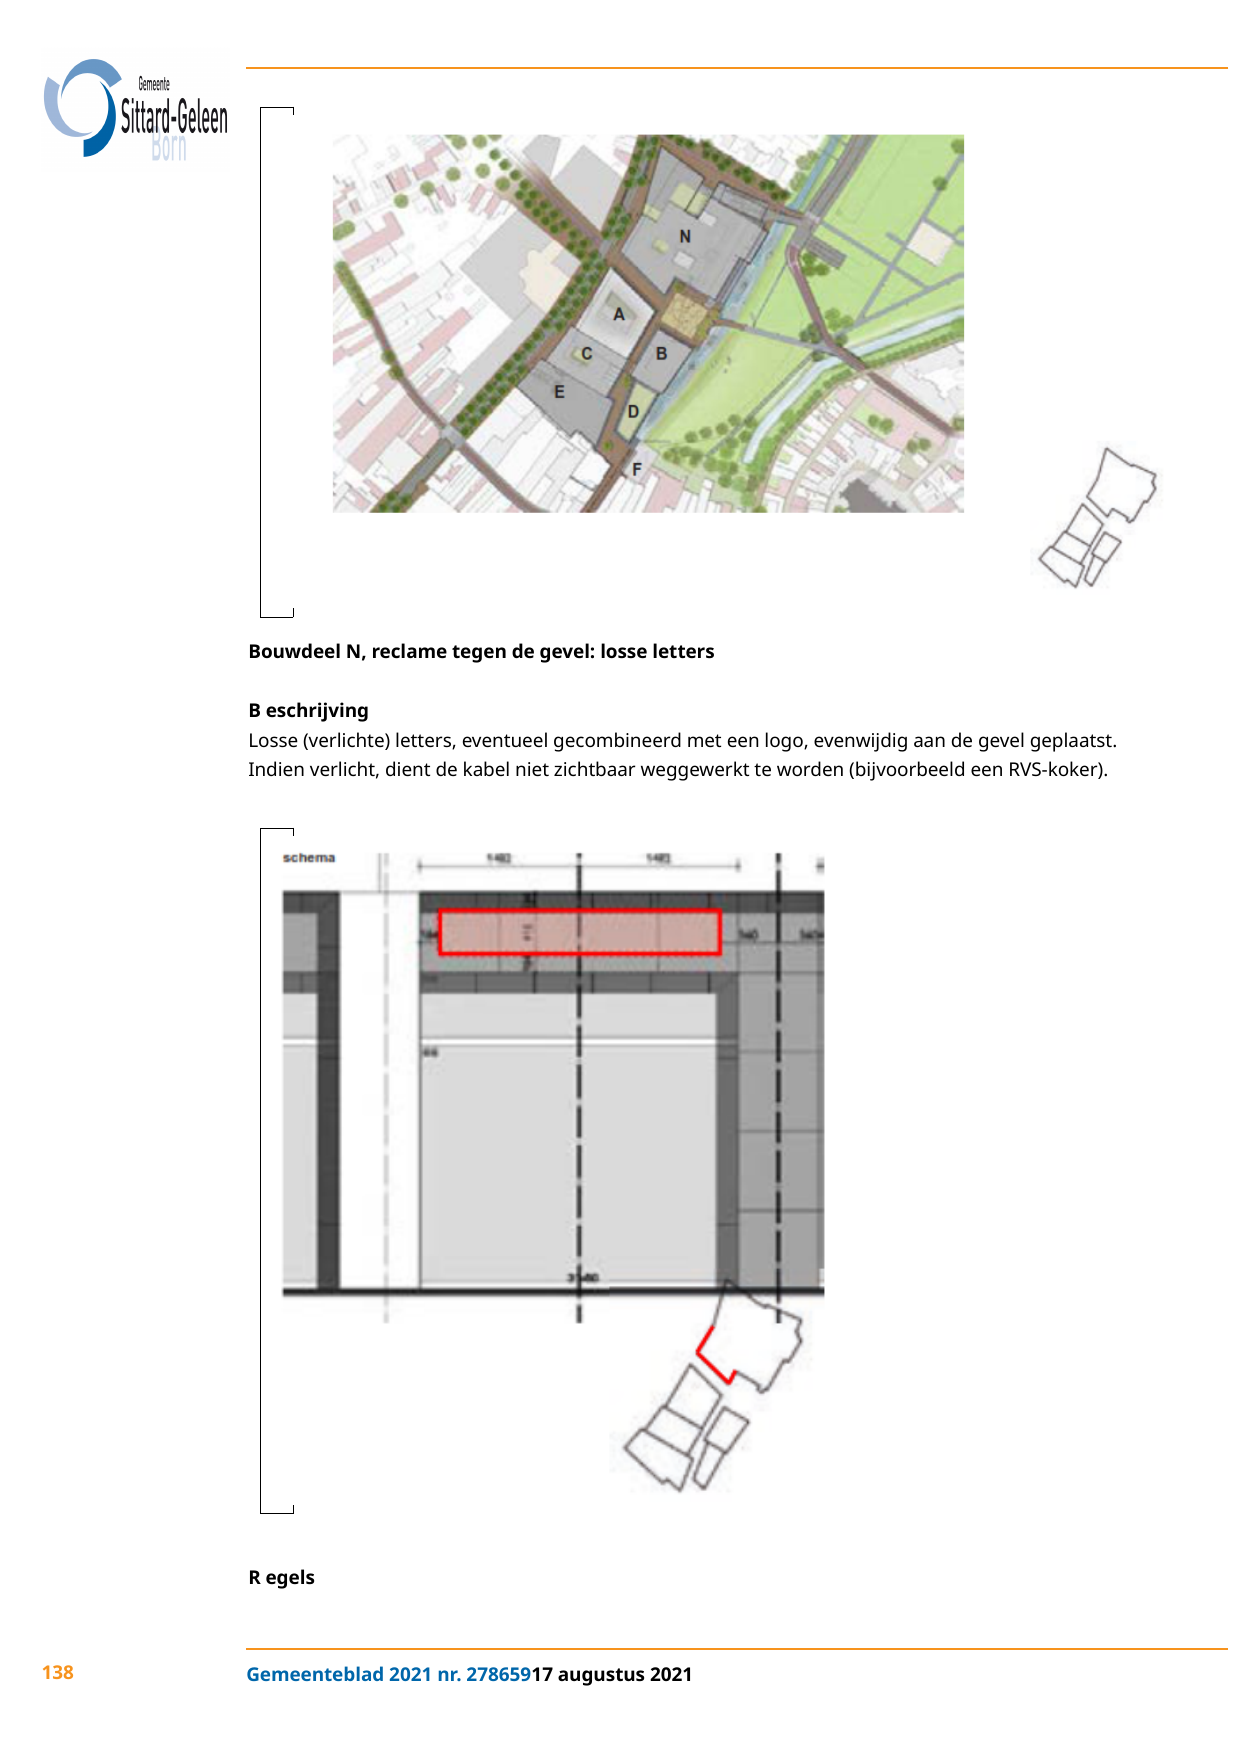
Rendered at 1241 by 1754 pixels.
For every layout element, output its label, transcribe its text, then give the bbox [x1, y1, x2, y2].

text R egels [248, 1564, 1152, 1590]
picture [268, 115, 1173, 608]
picture [268, 836, 860, 1505]
picture [41, 47, 231, 172]
text B eschrijving [248, 697, 1152, 723]
text Losse (verlichte) letters, eventueel gecombineerd met een logo, evenwijdig aan de gevel geplaatst. Indien verlicht, dient de kabel niet zichtbaar weggewerkt te worden (bijvoorbeeld een RVS-koker). [248, 727, 1152, 782]
text Bouwdeel N, reclame tegen de gevel: losse letters [248, 638, 1152, 664]
